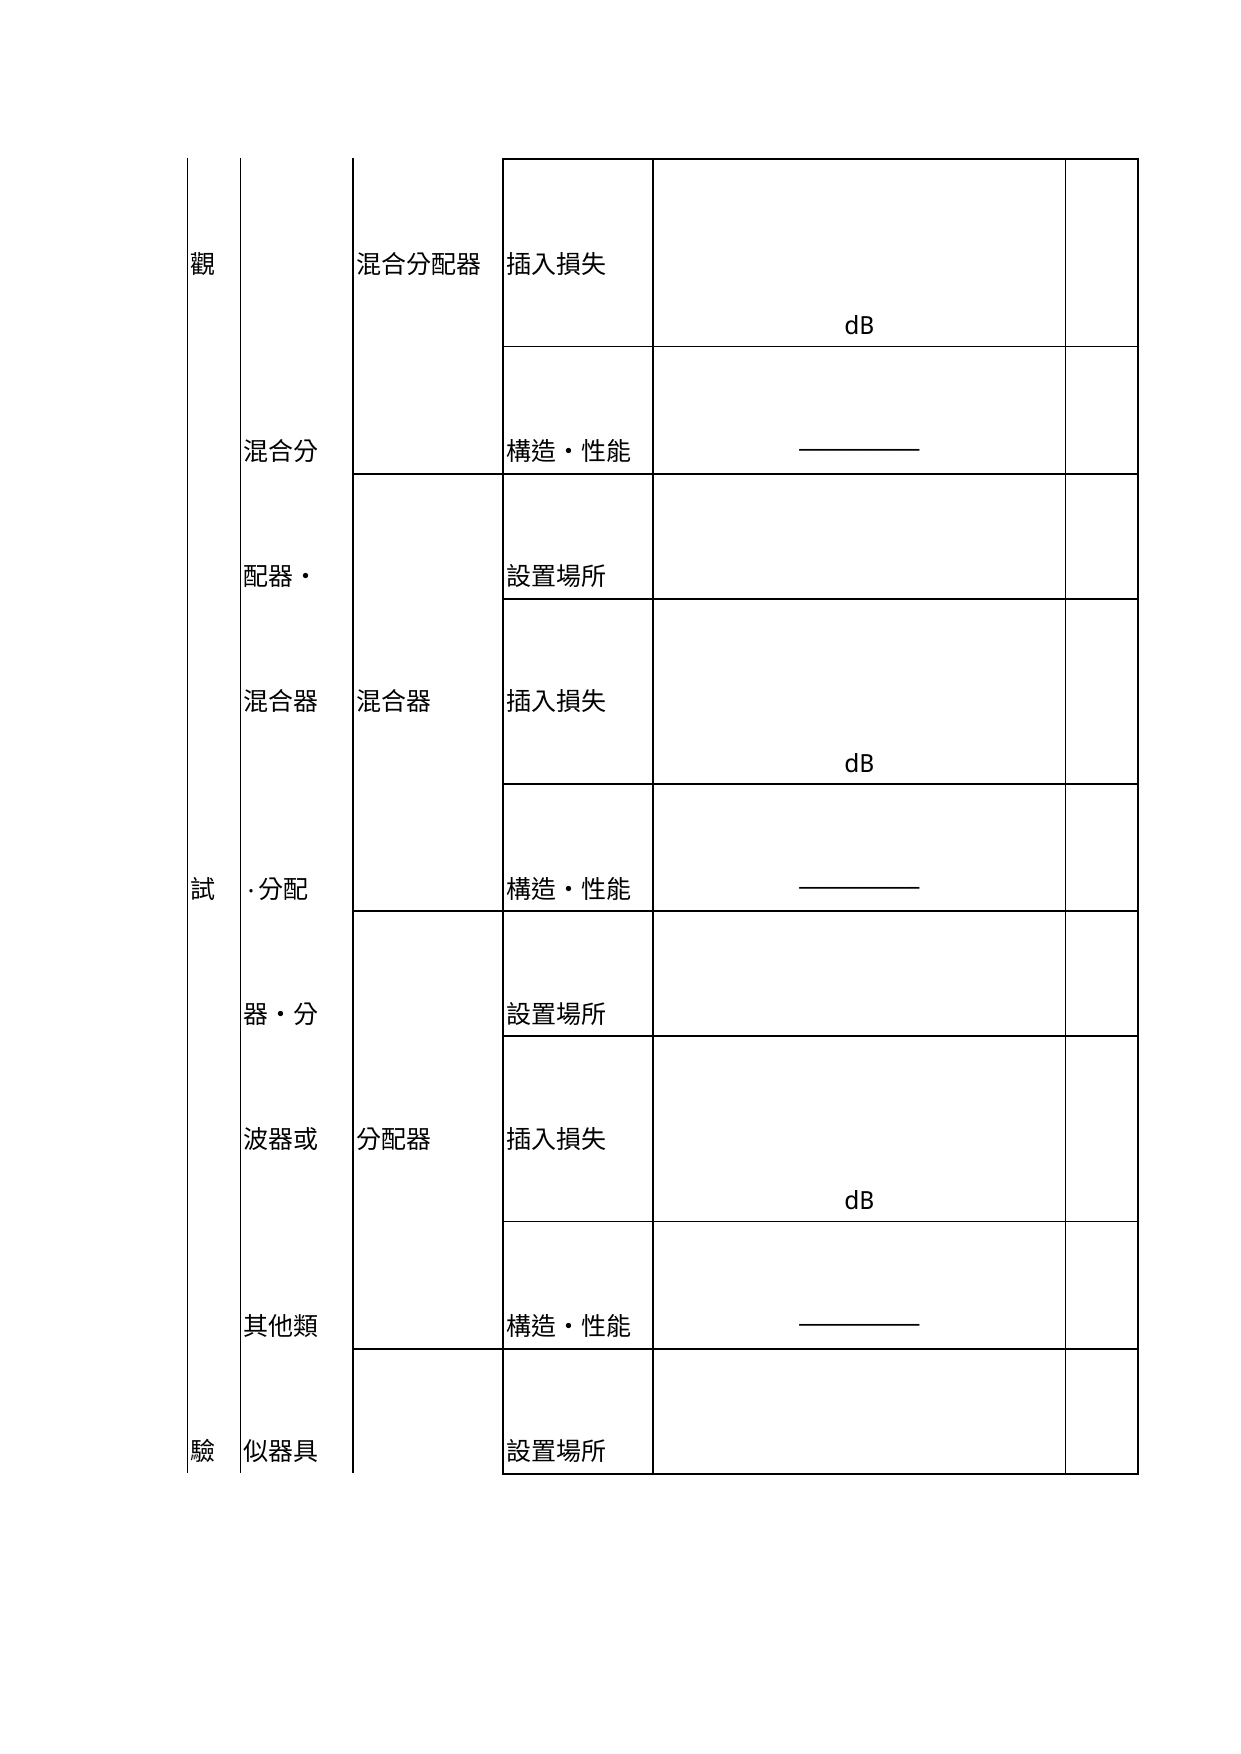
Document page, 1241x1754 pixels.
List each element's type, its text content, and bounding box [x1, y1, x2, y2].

table_cell [354, 783, 502, 910]
table_cell 驗 [188, 1348, 240, 1473]
table_cell [188, 346, 240, 473]
table_cell 插入損失 [504, 160, 652, 346]
table_cell [241, 158, 352, 346]
table_cell [1066, 912, 1137, 1035]
table_cell [1066, 475, 1137, 598]
table_cell [188, 473, 240, 598]
table_cell dB [654, 160, 1065, 346]
table_cell 混合分配器 [354, 158, 502, 346]
table_cell ──────── [654, 785, 1065, 910]
table_cell 試 [188, 783, 240, 910]
table_cell 似器具 [241, 1348, 352, 1473]
table_cell 配器‧ [241, 473, 352, 598]
table_cell 設置場所 [504, 912, 652, 1035]
table_cell ‧分配 [241, 783, 352, 910]
table_cell [1066, 347, 1137, 473]
table_cell [354, 912, 502, 1035]
table_cell [654, 912, 1065, 1035]
table_cell [354, 1221, 502, 1348]
table_cell dB [654, 600, 1065, 783]
table_cell 構造‧性能 [504, 785, 652, 910]
table_cell [1066, 1350, 1137, 1473]
table_cell 混合器 [354, 598, 502, 783]
table_cell [354, 1350, 502, 1473]
table_cell 插入損失 [504, 600, 652, 783]
table_cell [654, 475, 1065, 598]
table_cell [1066, 160, 1137, 346]
table_cell 分配器 [354, 1035, 502, 1221]
table_cell 波器或 [241, 1035, 352, 1221]
table_cell ──────── [654, 347, 1065, 473]
table_cell ──────── [654, 1222, 1065, 1348]
table_cell [354, 346, 502, 473]
table_cell 插入損失 [504, 1037, 652, 1221]
table_cell 構造‧性能 [504, 1222, 652, 1348]
table_cell 混合分 [241, 346, 352, 473]
table_cell dB [654, 1037, 1065, 1221]
table_cell [354, 475, 502, 598]
table_cell [188, 598, 240, 783]
table_cell 混合器 [241, 598, 352, 783]
table_cell [1066, 1037, 1137, 1221]
table_cell [188, 1035, 240, 1221]
table_cell 構造‧性能 [504, 347, 652, 473]
table_cell 器‧分 [241, 910, 352, 1035]
table_cell [1066, 785, 1137, 910]
table_cell [1066, 1222, 1137, 1348]
table_cell 觀 [188, 158, 240, 346]
table_cell 設置場所 [504, 475, 652, 598]
table_cell 設置場所 [504, 1350, 652, 1473]
table_cell [188, 910, 240, 1035]
table_cell [188, 1221, 240, 1348]
table_cell [1066, 600, 1137, 783]
table_cell [654, 1350, 1065, 1473]
table_cell 其他類 [241, 1221, 352, 1348]
